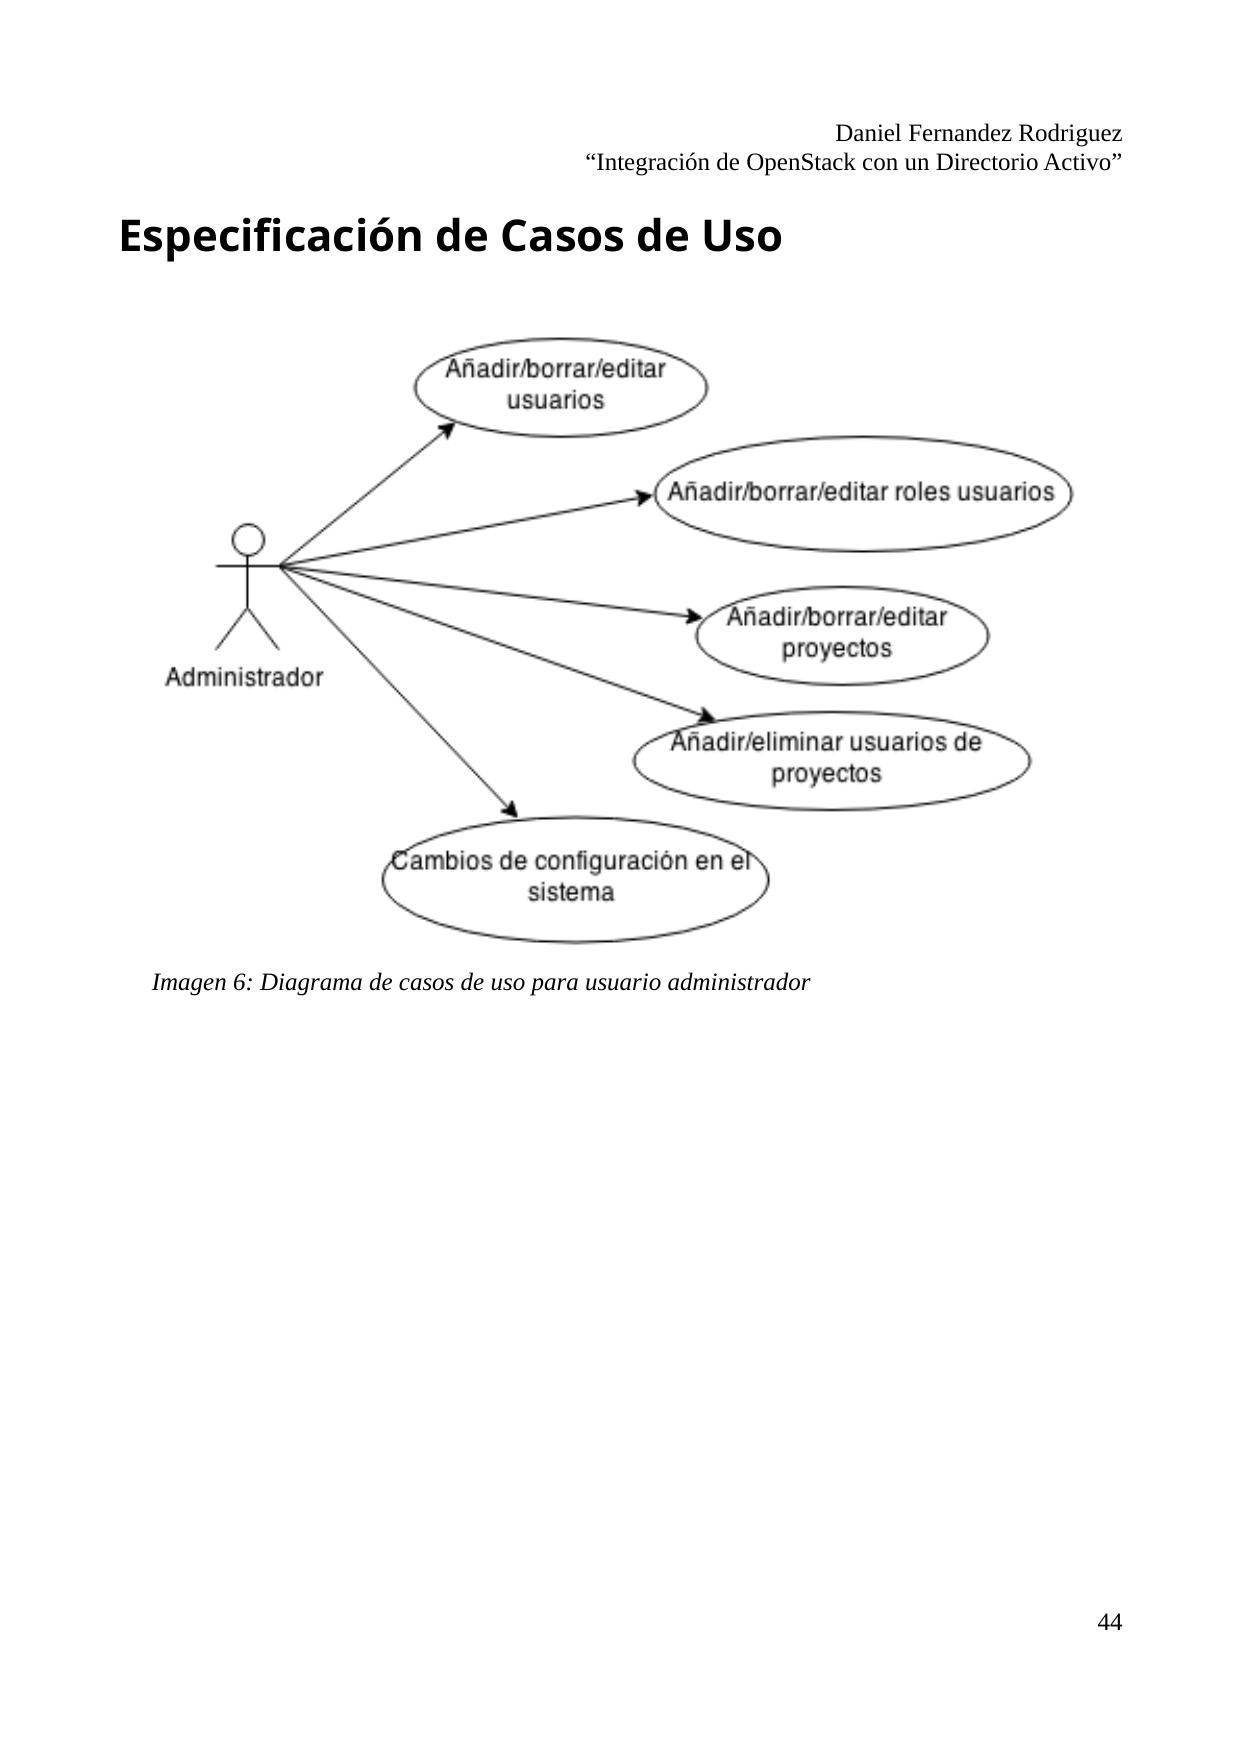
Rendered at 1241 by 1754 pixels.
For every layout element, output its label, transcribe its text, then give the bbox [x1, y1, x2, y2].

text Imagen 6: Diagrama de casos de uso para usuario administrador [152, 968, 1089, 996]
picture [151, 307, 1089, 968]
subtitle Especificación de Casos de Uso [118, 205, 1122, 265]
